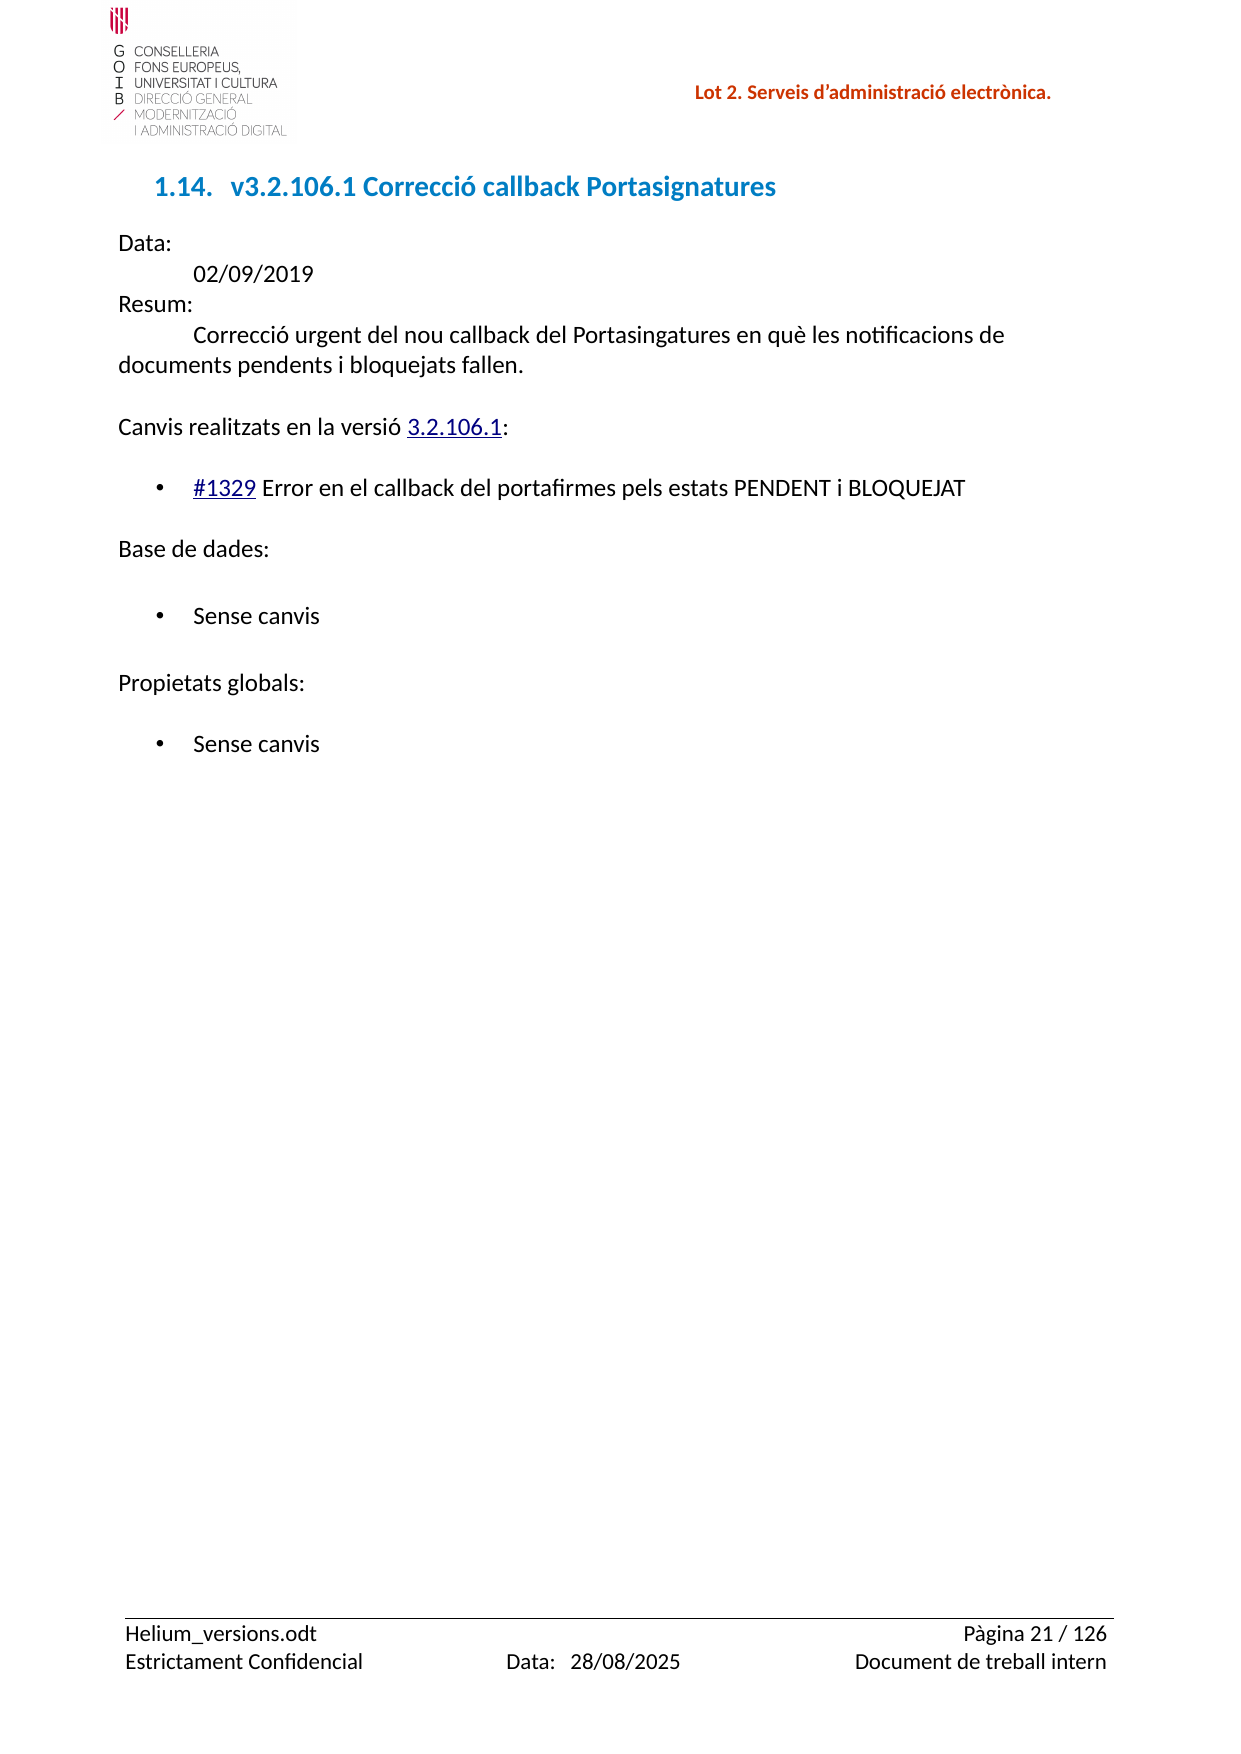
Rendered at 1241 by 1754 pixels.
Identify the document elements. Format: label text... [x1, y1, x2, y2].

text Canvis realitzats en la versió 3.2.106.1: [118, 411, 1122, 441]
text Propietats globals: [118, 667, 1122, 697]
text Data: [118, 228, 1122, 258]
list Sense canvis [156, 728, 1122, 758]
list #1329 Error en el callback del portafirmes pels estats PENDENT i BLOQUEJAT [156, 472, 1122, 502]
list Sense canvis [156, 600, 1122, 630]
subtitle v3.2.106.1 Correcció callback Portasignatures [153, 168, 1122, 204]
text Resum: [118, 289, 1122, 319]
picture [100, 0, 297, 144]
text 02/09/2019 [118, 258, 1122, 289]
text Base de dades: [118, 533, 1122, 563]
text Correcció urgent del nou callback del Portasingatures en què les notificacions de documents pendents i bloquejats fallen. [118, 319, 1122, 380]
